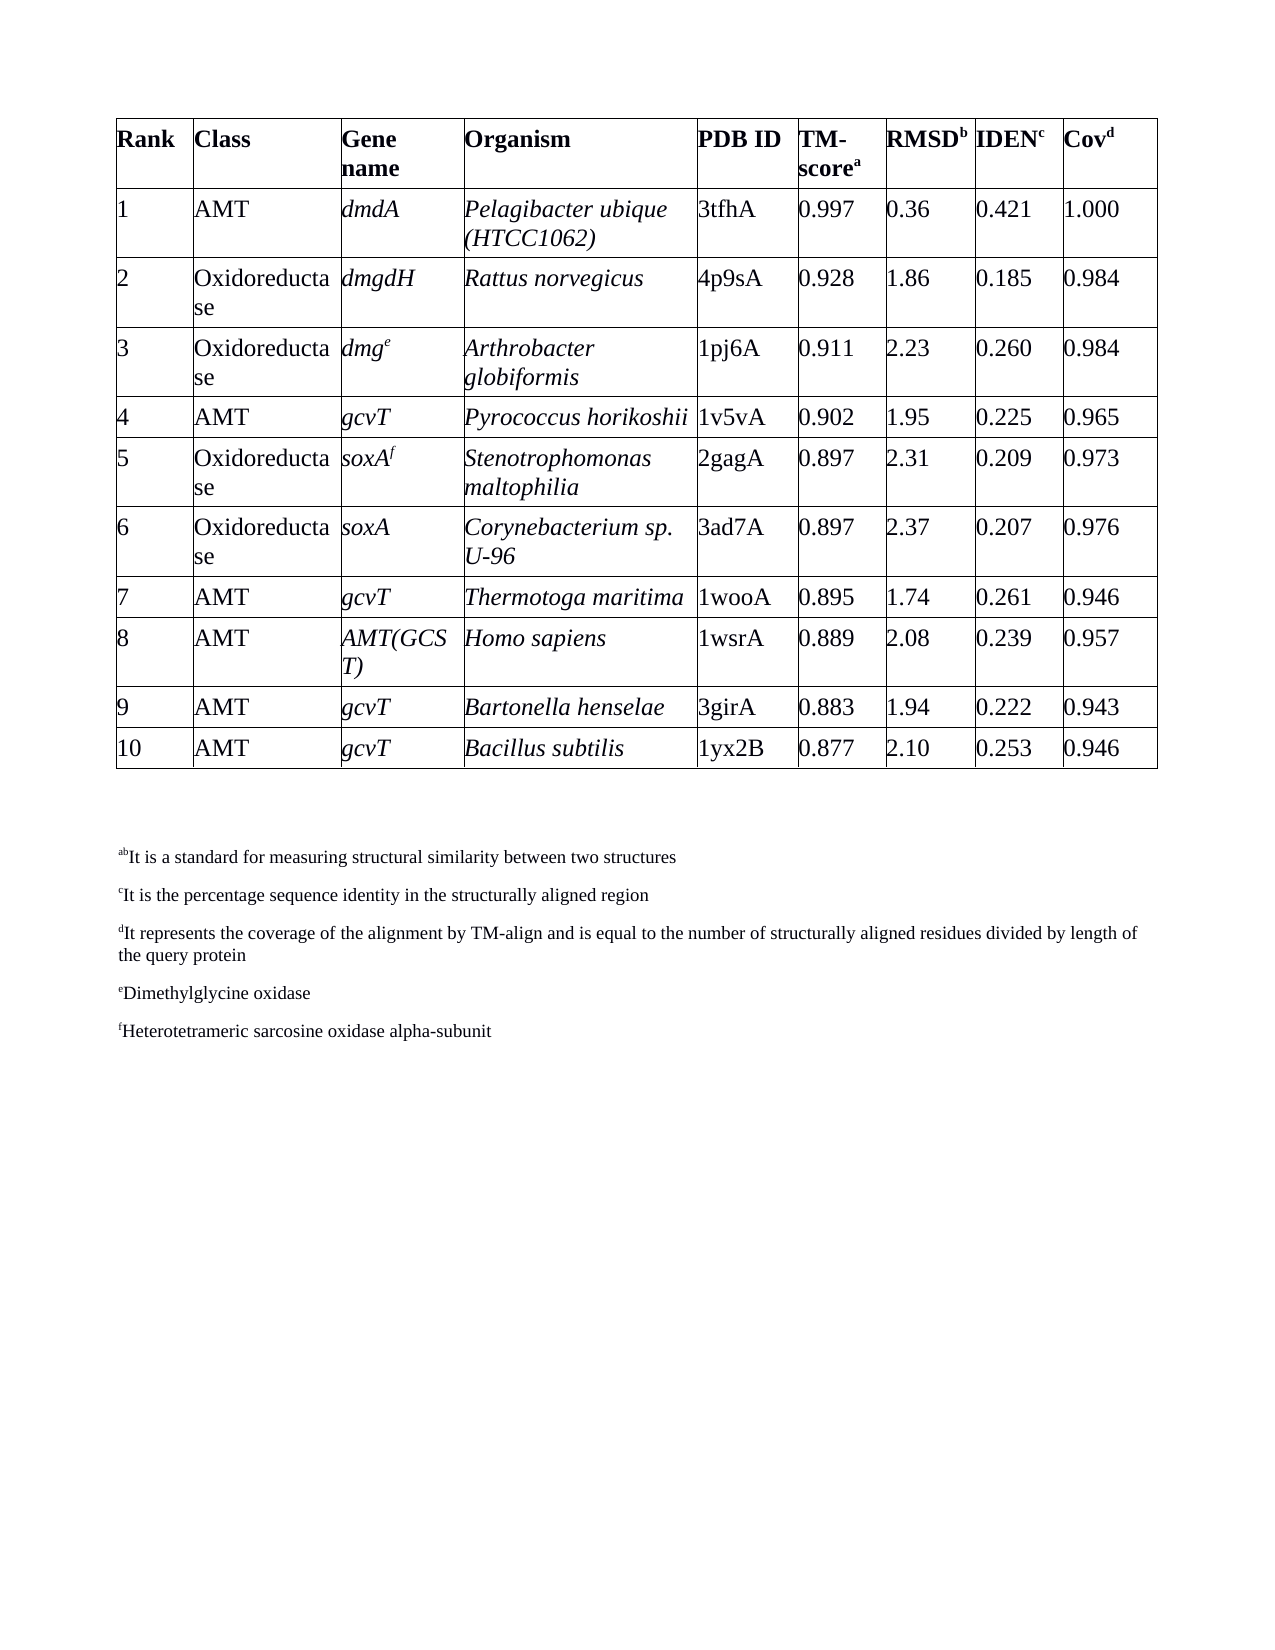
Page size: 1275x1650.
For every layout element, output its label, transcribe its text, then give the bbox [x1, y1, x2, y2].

table_header Covd [1064, 119, 1157, 188]
table_cell gcvT [342, 687, 464, 727]
table_cell 1.86 [887, 258, 975, 327]
table_cell Corynebacterium sp. U-96 [465, 507, 697, 576]
table_cell 0.984 [1064, 328, 1157, 396]
table_cell 0.984 [1064, 258, 1157, 327]
table_cell AMT [194, 397, 341, 437]
table_header IDENc [976, 119, 1063, 188]
table_cell 0.946 [1064, 577, 1157, 616]
table_cell 1.95 [887, 397, 975, 437]
table_header RMSDb [887, 119, 975, 188]
table_cell AMT [194, 728, 341, 767]
table_cell dmgdH [342, 258, 464, 327]
table_cell 2.08 [887, 618, 975, 686]
table_cell 2gagA [698, 438, 798, 506]
table_cell 10 [117, 728, 193, 767]
table_header PDB ID [698, 119, 798, 188]
table_cell 2 [117, 258, 193, 327]
table_cell 0.225 [976, 397, 1063, 437]
table_cell dmdA [342, 189, 464, 257]
table_cell soxAf [342, 438, 464, 506]
table_cell 1wsrA [698, 618, 798, 686]
table_cell Bartonella henselae [465, 687, 697, 727]
table_cell AMT(GCST) [342, 618, 464, 686]
table_cell 3ad7A [698, 507, 798, 576]
table_cell 0.36 [887, 189, 975, 257]
table_cell 1v5vA [698, 397, 798, 437]
table_cell Rattus norvegicus [465, 258, 697, 327]
table_cell Bacillus subtilis [465, 728, 697, 767]
table_cell 0.976 [1064, 507, 1157, 576]
text dIt represents the coverage of the alignment by TM-align and is equal to the number of structurally aligned residues divided by length of the query protein [118, 922, 1157, 965]
table_cell 0.261 [976, 577, 1063, 616]
table_cell dmge [342, 328, 464, 396]
table_cell 0.185 [976, 258, 1063, 327]
table_cell Homo sapiens [465, 618, 697, 686]
table_cell soxA [342, 507, 464, 576]
table_cell 0.421 [976, 189, 1063, 257]
table_cell 9 [117, 687, 193, 727]
table_cell 1.94 [887, 687, 975, 727]
table_cell 0.883 [799, 687, 886, 727]
table_cell gcvT [342, 577, 464, 616]
table_cell Oxidoreductase [194, 328, 341, 396]
table_cell AMT [194, 189, 341, 257]
table_cell AMT [194, 577, 341, 616]
table_header TM-scorea [799, 119, 886, 188]
table_header Class [194, 119, 341, 188]
table_cell 0.877 [799, 728, 886, 767]
table_cell 1pj6A [698, 328, 798, 396]
table_cell 1 [117, 189, 193, 257]
table_header Gene name [342, 119, 464, 188]
table_cell gcvT [342, 397, 464, 437]
table_cell 5 [117, 438, 193, 506]
table_cell 2.23 [887, 328, 975, 396]
table_cell Thermotoga maritima [465, 577, 697, 616]
table_cell Pyrococcus horikoshii [465, 397, 697, 437]
table_cell 4 [117, 397, 193, 437]
table_cell 2.37 [887, 507, 975, 576]
table_cell 0.253 [976, 728, 1063, 767]
table_cell 0.260 [976, 328, 1063, 396]
table_cell Oxidoreductase [194, 507, 341, 576]
table_cell 0.911 [799, 328, 886, 396]
table_header Rank [117, 119, 193, 188]
table_cell 1.000 [1064, 189, 1157, 257]
table_cell 2.31 [887, 438, 975, 506]
table_cell 3tfhA [698, 189, 798, 257]
table_cell 0.239 [976, 618, 1063, 686]
table_cell 0.207 [976, 507, 1063, 576]
table_cell 0.897 [799, 438, 886, 506]
table_cell 1.74 [887, 577, 975, 616]
table_cell 8 [117, 618, 193, 686]
table_cell 1yx2B [698, 728, 798, 767]
table_cell 0.943 [1064, 687, 1157, 727]
table_cell AMT [194, 618, 341, 686]
text cIt is the percentage sequence identity in the structurally aligned region [118, 884, 1157, 905]
table_cell 7 [117, 577, 193, 616]
table_cell Oxidoreductase [194, 438, 341, 506]
table_cell 0.957 [1064, 618, 1157, 686]
table_cell 0.222 [976, 687, 1063, 727]
table_cell 2.10 [887, 728, 975, 767]
table_cell Oxidoreductase [194, 258, 341, 327]
table_cell 3girA [698, 687, 798, 727]
table_cell 1wooA [698, 577, 798, 616]
table_cell 4p9sA [698, 258, 798, 327]
table_cell 0.902 [799, 397, 886, 437]
table_cell 0.889 [799, 618, 886, 686]
table_cell 6 [117, 507, 193, 576]
table_cell 0.946 [1064, 728, 1157, 767]
table_cell 0.897 [799, 507, 886, 576]
table_header Organism [465, 119, 697, 188]
table_cell gcvT [342, 728, 464, 767]
table_cell 0.928 [799, 258, 886, 327]
table_cell 0.209 [976, 438, 1063, 506]
table_cell 0.965 [1064, 397, 1157, 437]
text abIt is a standard for measuring structural similarity between two structures [118, 846, 1157, 867]
text eDimethylglycine oxidase [118, 982, 1157, 1003]
table_cell 0.973 [1064, 438, 1157, 506]
table_cell Stenotrophomonas maltophilia [465, 438, 697, 506]
table_cell 0.997 [799, 189, 886, 257]
table_cell 0.895 [799, 577, 886, 616]
table_cell Pelagibacter ubique (HTCC1062) [465, 189, 697, 257]
table_cell Arthrobacter globiformis [465, 328, 697, 396]
text fHeterotetrameric sarcosine oxidase alpha-subunit [118, 1020, 1157, 1042]
table_cell 3 [117, 328, 193, 396]
table_cell AMT [194, 687, 341, 727]
